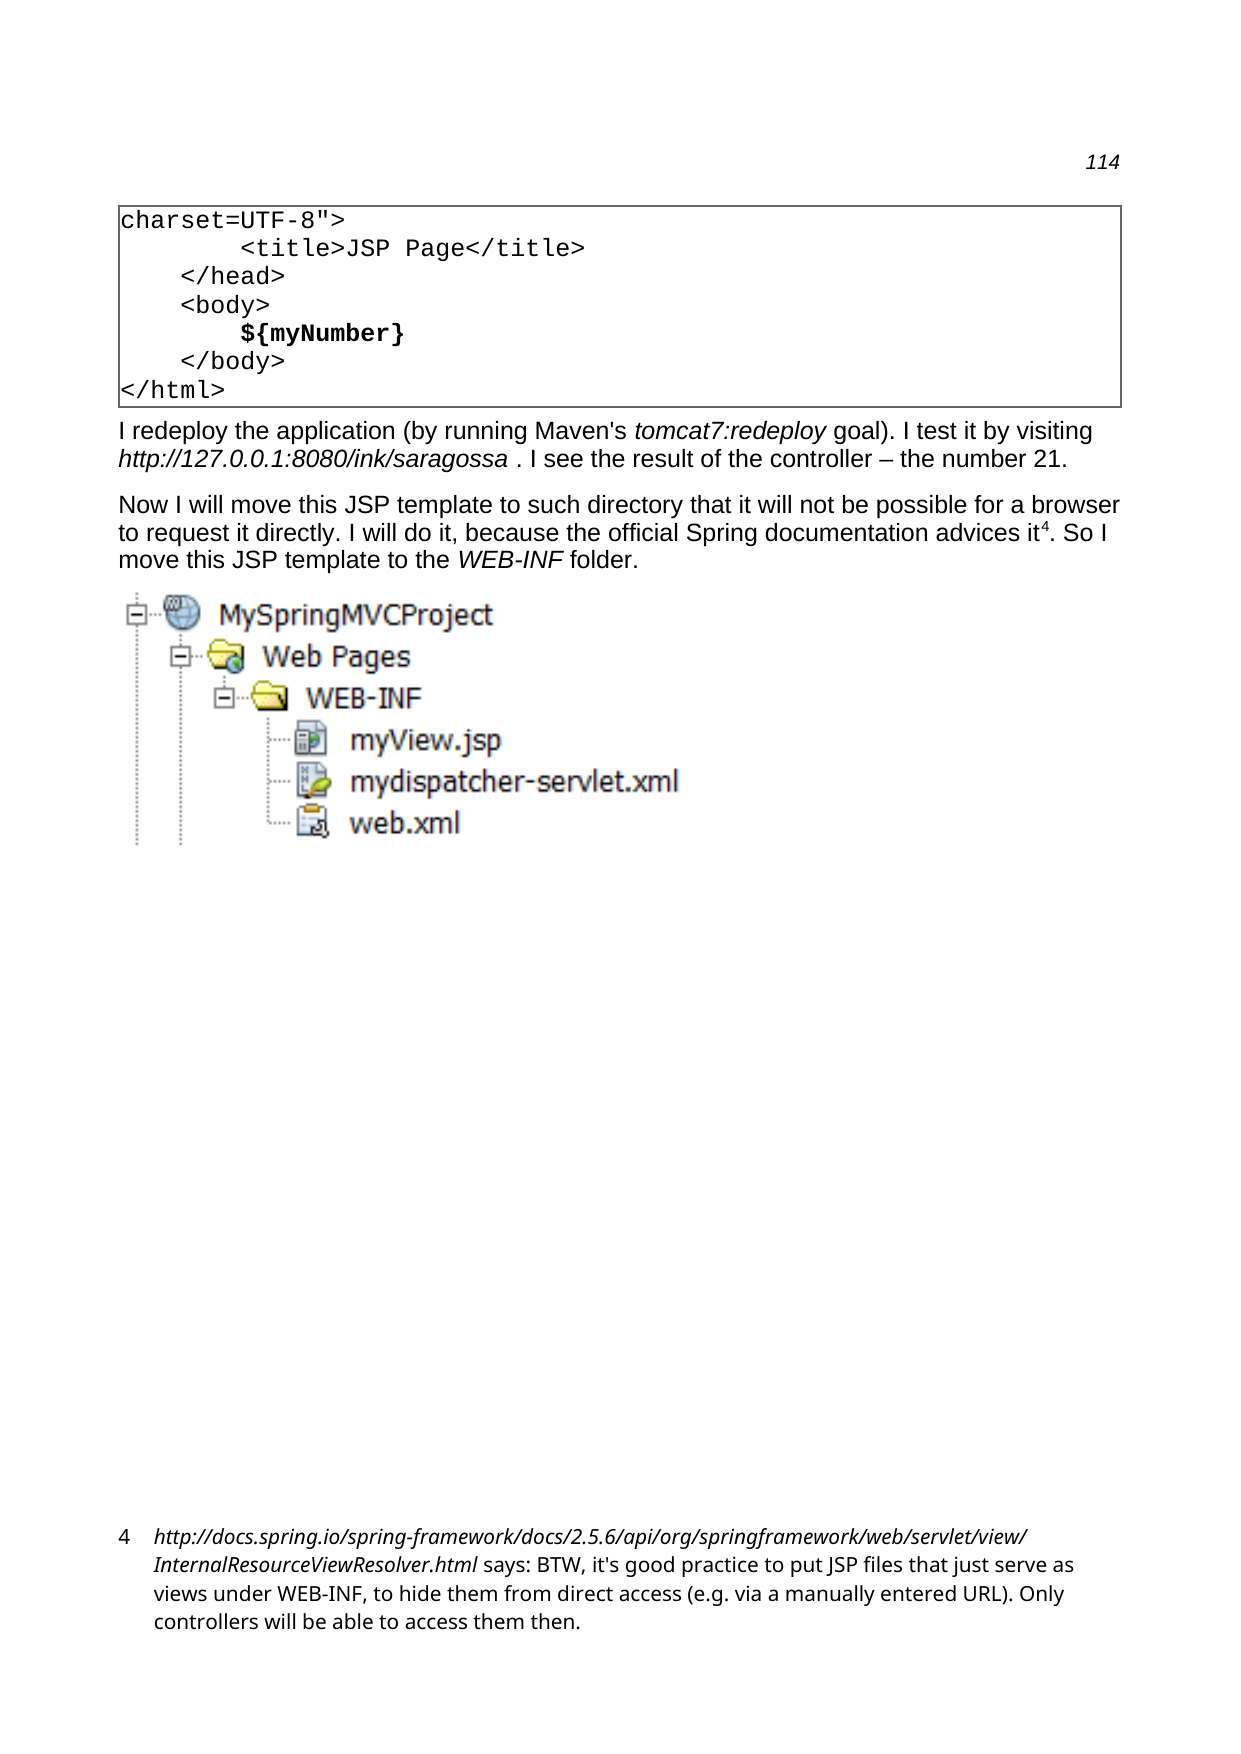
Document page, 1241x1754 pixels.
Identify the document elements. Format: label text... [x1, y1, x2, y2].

text I redeploy the application (by running Maven's tomcat7:redeploy goal). I test it by visiting http://127.0.0.1:8080/ink/saragossa . I see the result of the controller – the number 21. [118, 417, 1122, 472]
text </head> [120, 262, 1120, 290]
text </html> [120, 375, 1120, 406]
text http://docs.spring.io/spring-framework/docs/2.5.6/api/org/springframework/web/servlet/view/InternalResourceViewResolver.html says: BTW, it's good practice to put JSP files that just serve as views under WEB-INF, to hide them from direct access (e.g. via a manually entered URL). Only controllers will be able to access them then. [118, 1522, 1122, 1636]
text charset=UTF-8"> [120, 207, 1120, 233]
text <title>JSP Page</title> [120, 233, 1120, 262]
text <body> [120, 290, 1120, 318]
text Now I will move this JSP template to such directory that it will not be possible for a browser to request it directly. I will do it, because the official Spring documentation advices it. So I move this JSP template to the WEB-INF folder. [118, 490, 1122, 574]
text </body> [120, 347, 1120, 375]
picture [118, 592, 721, 848]
text ${myNumber} [120, 318, 1120, 347]
